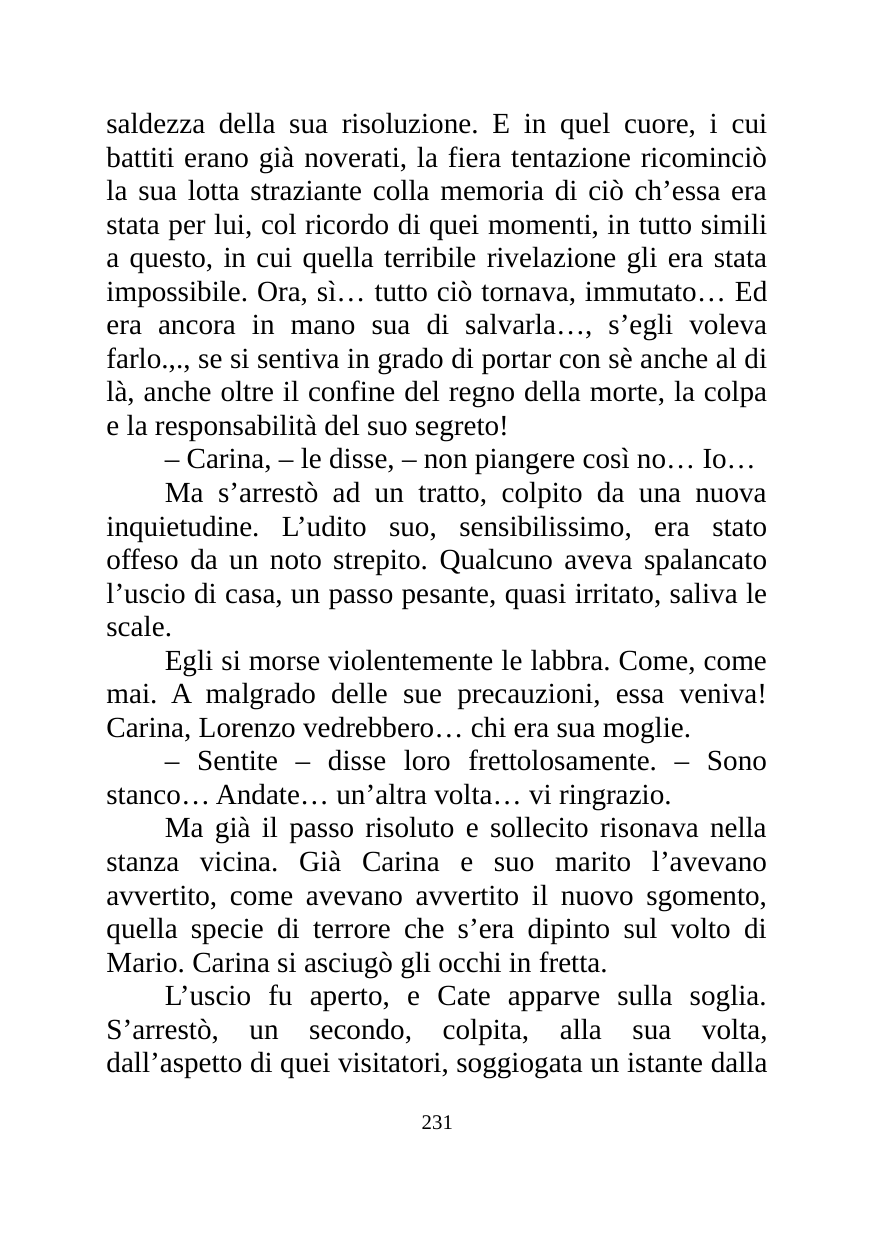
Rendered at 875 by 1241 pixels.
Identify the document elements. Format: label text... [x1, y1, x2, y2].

text Ma già il passo risoluto e sollecito risonava nella stanza vicina. Già Carina e suo marito l’avevano avvertito, come avevano avvertito il nuovo sgomento, quella specie di terrore che s’era dipinto sul volto di Mario. Carina si asciugò gli occhi in fretta. [106, 811, 768, 978]
text Ma s’arrestò ad un tratto, colpito da una nuova inquietudine. L’udito suo, sensibilissimo, era stato offeso da un noto strepito. Qualcuno aveva spalancato l’uscio di casa, un passo pesante, quasi irritato, saliva le scale. [106, 475, 768, 643]
text saldezza della sua risoluzione. E in quel cuore, i cui battiti erano già noverati, la fiera tentazione ricominciò la sua lotta straziante colla memoria di ciò ch’essa era stata per lui, col ricordo di quei momenti, in tutto simili a questo, in cui quella terribile rivelazione gli era stata impossibile. Ora, sì… tutto ciò tornava, immutato… Ed era ancora in mano sua di salvarla…, s’egli voleva farlo.,., se si sentiva in grado di portar con sè anche al di là, anche oltre il confine del regno della morte, la colpa e la responsabilità del suo segreto! [106, 106, 768, 442]
text Egli si morse violentemente le labbra. Come, come mai. A malgrado delle sue precauzioni, essa veniva! Carina, Lorenzo vedrebbero… chi era sua moglie. [106, 643, 768, 743]
text – Sentite – disse loro frettolosamente. – Sono stanco… Andate… un’altra volta… vi ringrazio. [106, 743, 768, 811]
text L’uscio fu aperto, e Cate apparve sulla soglia. S’arrestò, un secondo, colpita, alla sua volta, dall’aspetto di quei visitatori, soggiogata un istante dalla [106, 978, 768, 1079]
text – Carina, – le disse, – non piangere così no… Io… [106, 442, 768, 475]
